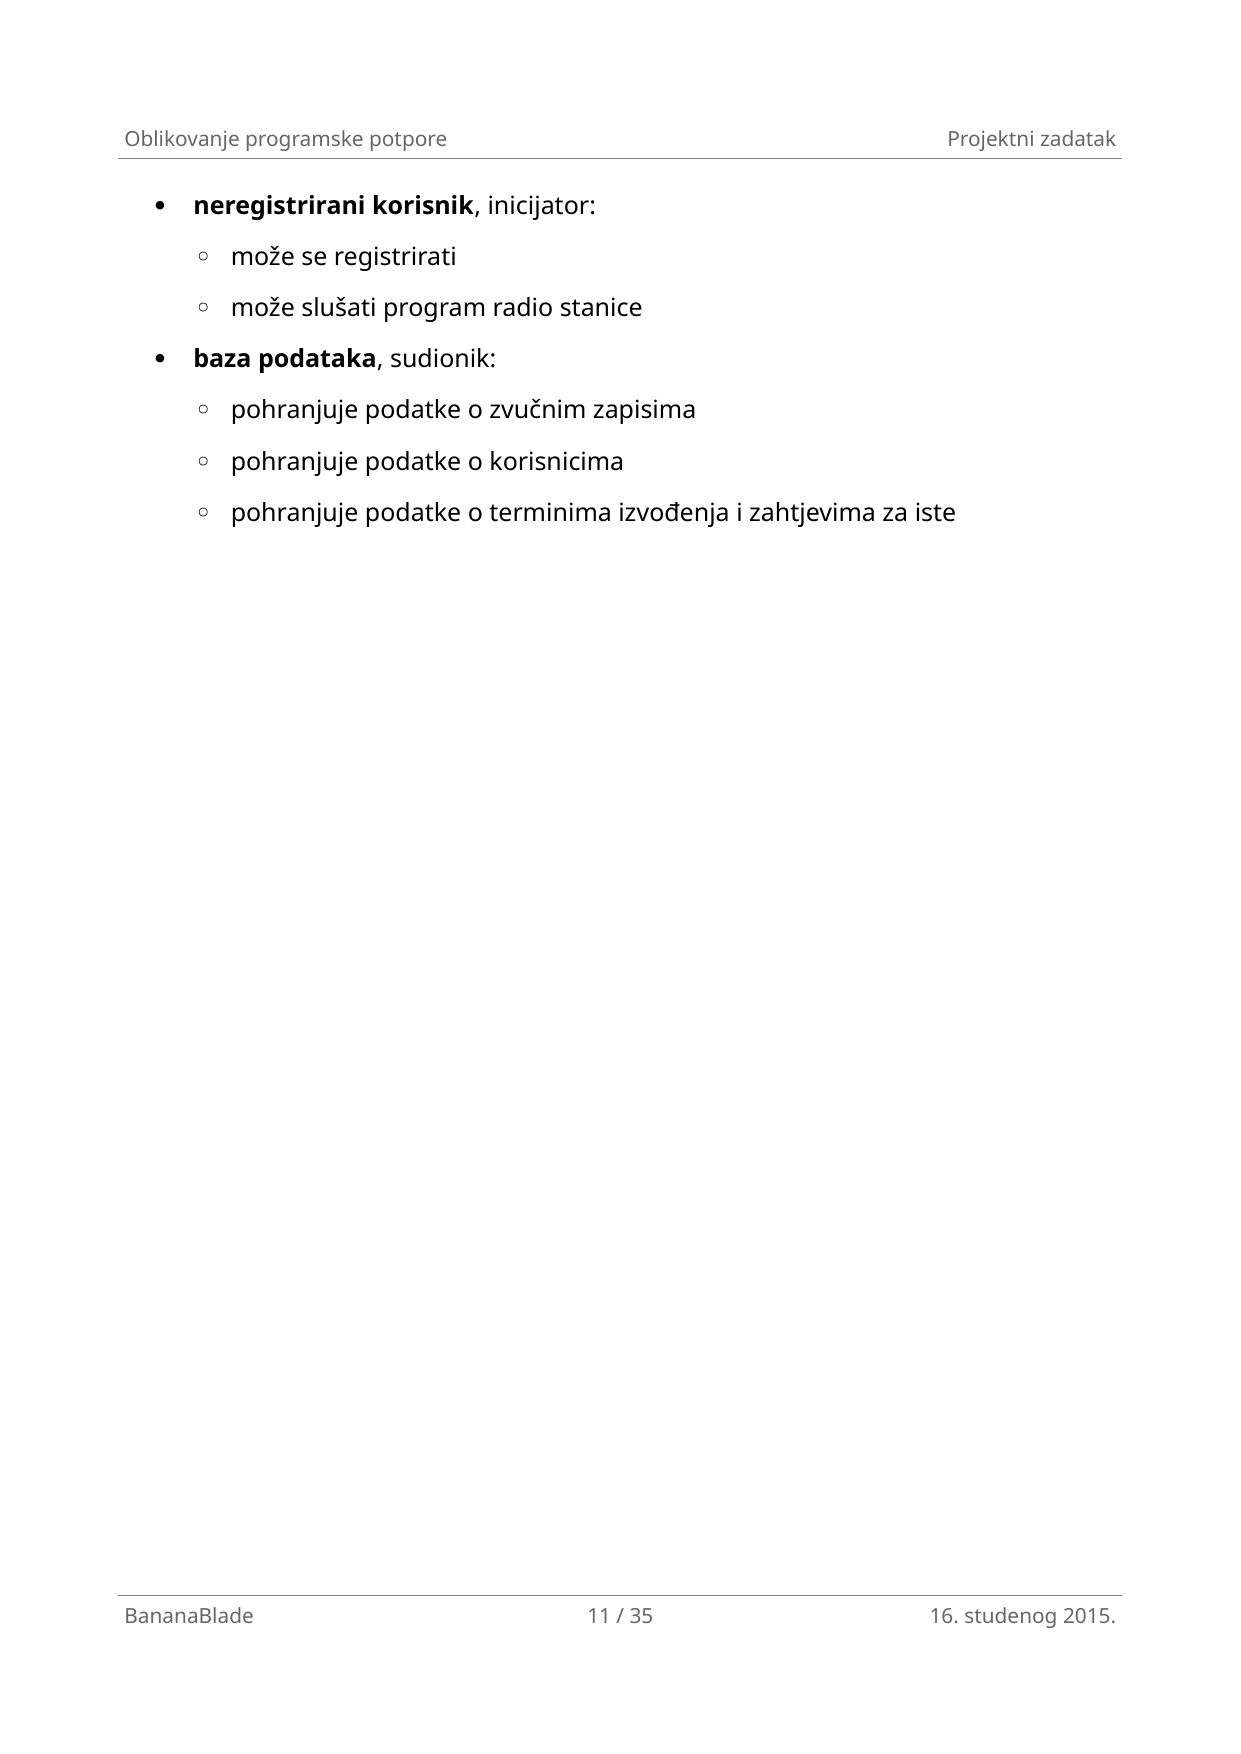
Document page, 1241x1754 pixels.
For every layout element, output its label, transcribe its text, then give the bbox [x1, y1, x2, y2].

list može se registrirati [193, 239, 1122, 273]
list neregistrirani korisnik, inicijator: [156, 188, 1122, 222]
list pohranjuje podatke o zvučnim zapisima [193, 392, 1122, 426]
list pohranjuje podatke o korisnicima [193, 443, 1122, 477]
list može slušati program radio stanice [193, 290, 1122, 324]
list baza podataka, sudionik: [156, 341, 1122, 375]
list pohranjuje podatke o terminima izvođenja i zahtjevima za iste [193, 494, 1122, 528]
